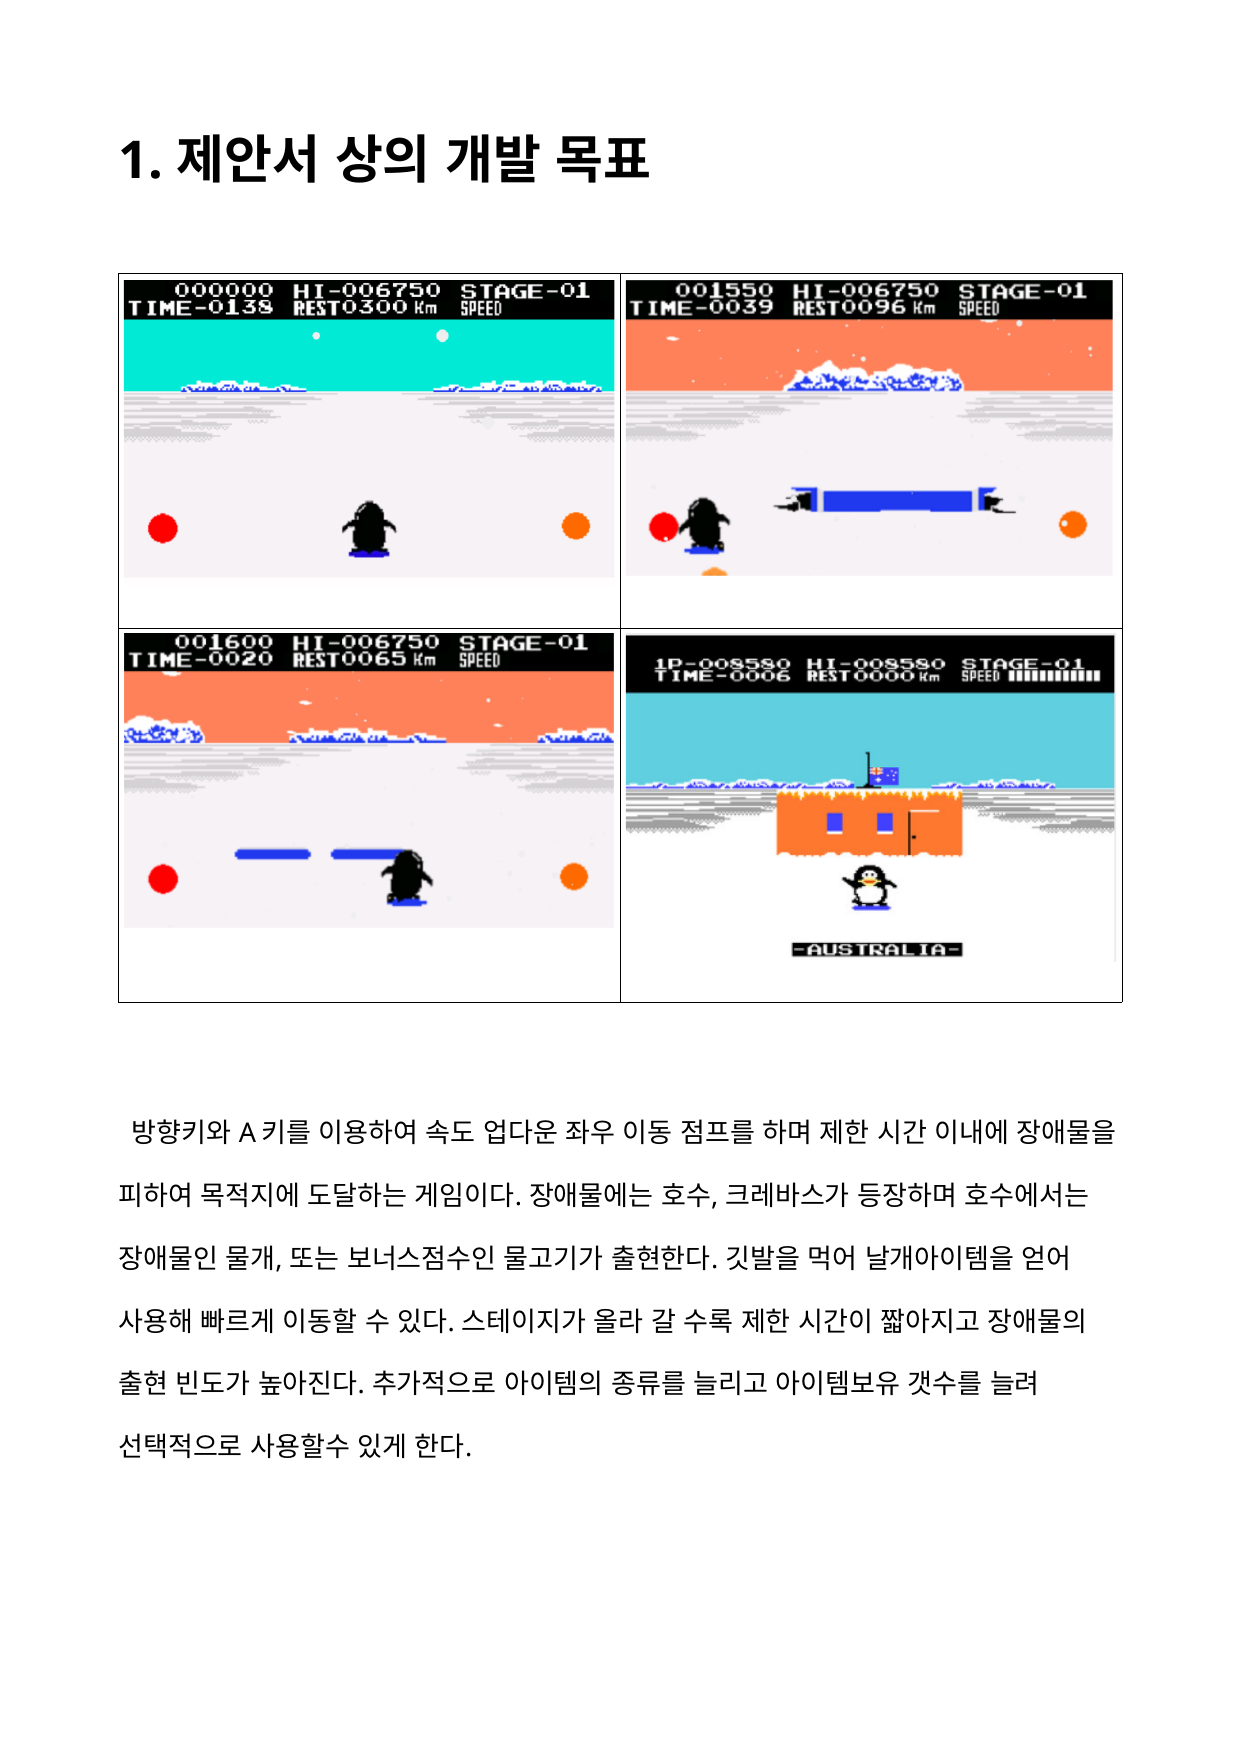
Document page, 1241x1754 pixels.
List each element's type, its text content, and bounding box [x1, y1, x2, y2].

text 방향키와 A키를 이용하여 속도 업다운 좌우 이동 점프를 하며 제한 시간 이내에 장애물을 피하여 목적지에 도달하는 게임이다. 장애물에는 호수, 크레바스가 등장하며 호수에서는 장애물인 물개, 또는 보너스점수인 물고기가 출현한다. 깃발을 먹어 날개아이템을 얻어 사용해 빠르게 이동할 수 있다. 스테이지가 올라 갈 수록 제한 시간이 짧아지고 장애물의 출현 빈도가 높아진다. 추가적으로 아이템의 종류를 늘리고 아이템보유 갯수를 늘려 선택적으로 사용할수 있게 한다. [118, 1111, 1122, 1465]
table_cell [621, 629, 1122, 1002]
table_cell [119, 629, 620, 1002]
table_header [621, 274, 1122, 628]
table_header [119, 274, 620, 628]
text 1. 제안서 상의 개발 목표 [118, 118, 1122, 194]
